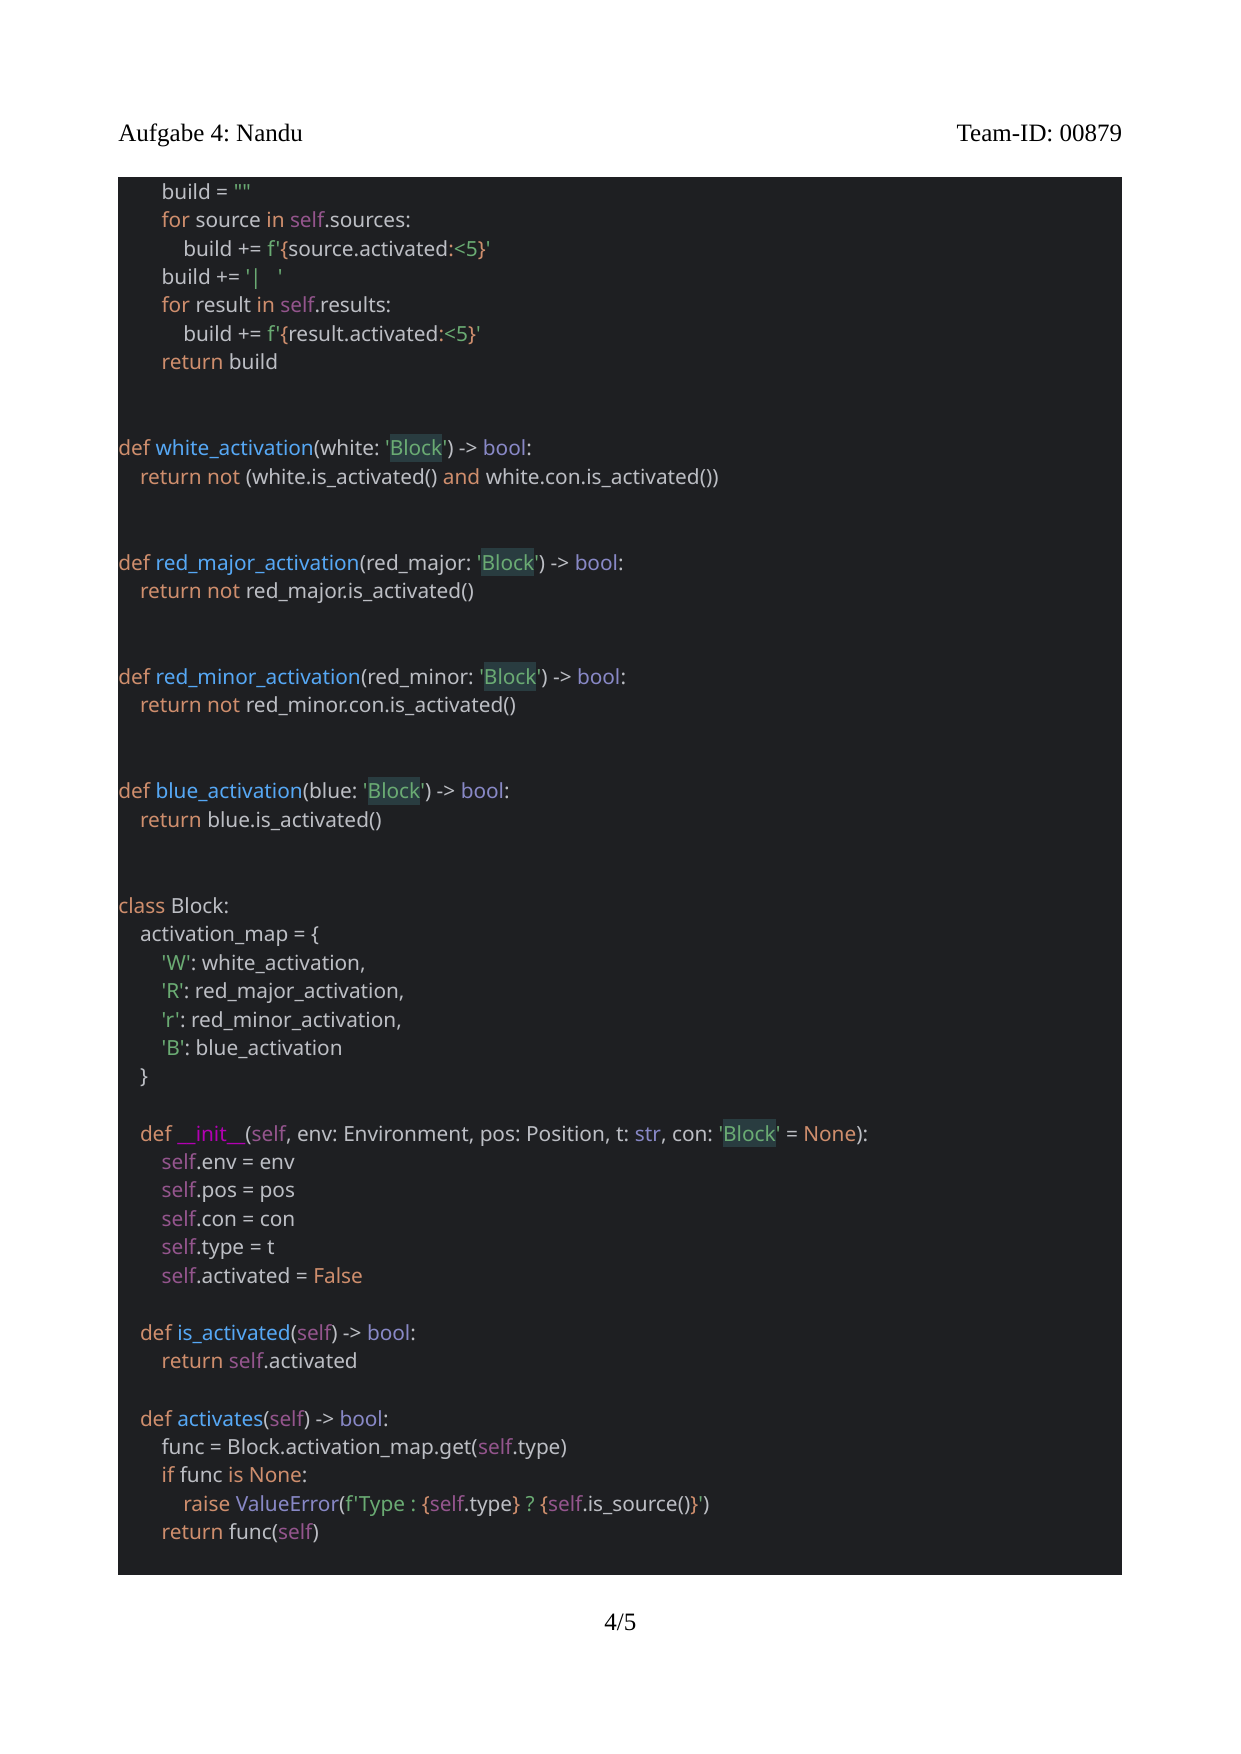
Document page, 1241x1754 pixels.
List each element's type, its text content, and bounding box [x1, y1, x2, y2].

text build = "" for source in self.sources: build += f'{source.activated:<5}' build += '| ' for result in self.results: build += f'{result.activated:<5}' return build def white_activation(white: 'Block') -> bool: return not (white.is_activated() and white.con.is_activated()) def red_major_activation(red_major: 'Block') -> bool: return not red_major.is_activated() def red_minor_activation(red_minor: 'Block') -> bool: return not red_minor.con.is_activated() def blue_activation(blue: 'Block') -> bool: return blue.is_activated() class Block: activation_map = { 'W': white_activation, 'R': red_major_activation, 'r': red_minor_activation, 'B': blue_activation } def __init__(self, env: Environment, pos: Position, t: str, con: 'Block' = None): self.env = env self.pos = pos self.con = con self.type = t self.activated = False def is_activated(self) -> bool: return self.activated def activates(self) -> bool: func = Block.activation_map.get(self.type) if func is None: raise ValueError(f'Type : {self.type} ? {self.is_source()}') return func(self) [118, 177, 1122, 1575]
